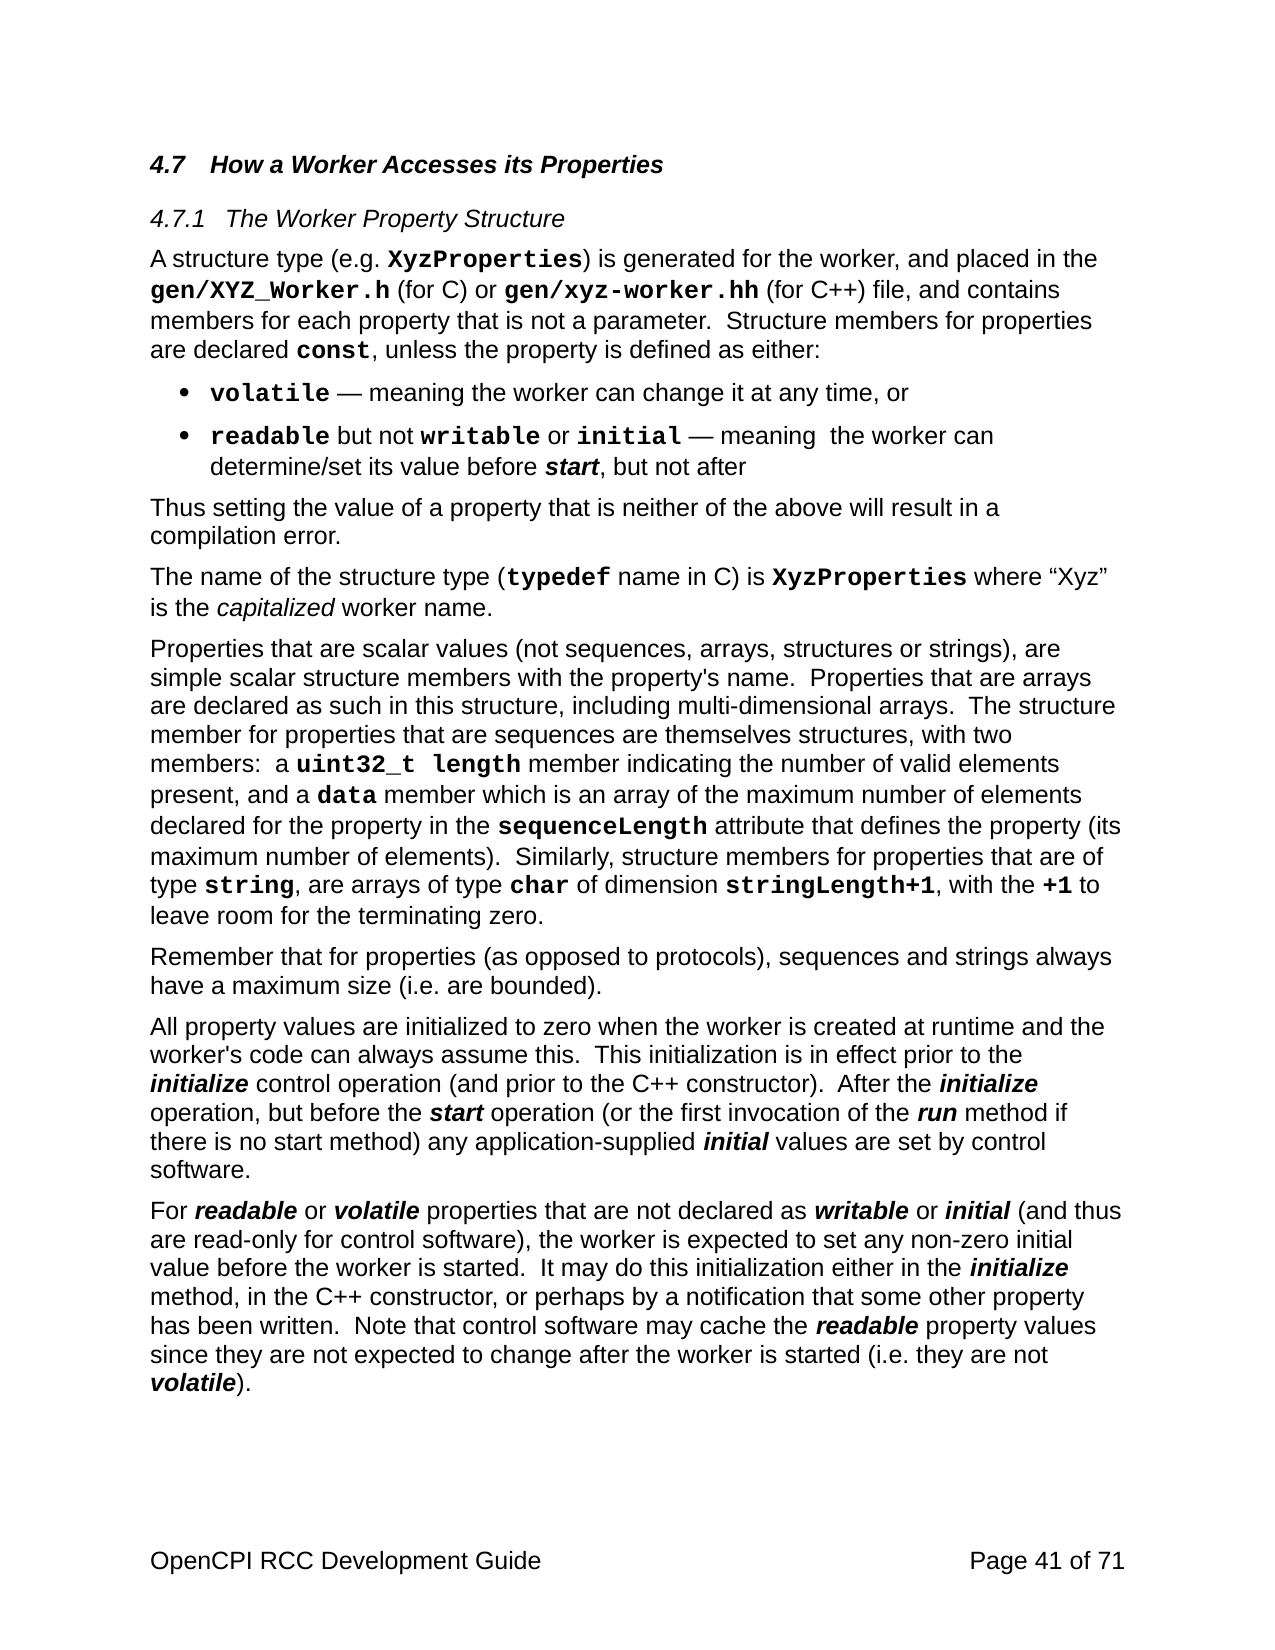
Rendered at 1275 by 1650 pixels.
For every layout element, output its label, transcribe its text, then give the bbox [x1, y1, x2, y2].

text The name of the structure type (typedef name in C) is XyzProperties where “Xyz” is the capitalized worker name. [150, 562, 1125, 622]
text For readable or volatile properties that are not declared as writable or initial (and thus are read-only for control software), the worker is expected to set any non-zero initial value before the worker is started. It may do this initialization either in the initialize method, in the C++ constructor, or perhaps by a notification that some other property has been written. Note that control software may cache the readable property values since they are not expected to change after the worker is started (i.e. they are not volatile). [150, 1196, 1125, 1397]
text Properties that are scalar values (not sequences, arrays, structures or strings), are simple scalar structure members with the property's name. Properties that are arrays are declared as such in this structure, including multi-dimensional arrays. The structure member for properties that are sequences are themselves structures, with two members: a uint32_t length member indicating the number of valid elements present, and a data member which is an array of the maximum number of elements declared for the property in the sequenceLength attribute that defines the property (its maximum number of elements). Similarly, structure members for properties that are of type string, are arrays of type char of dimension stringLength+1, with the +1 to leave room for the terminating zero. [150, 634, 1125, 930]
text Remember that for properties (as opposed to protocols), sequences and strings always have a maximum size (i.e. are bounded). [150, 942, 1125, 999]
text All property values are initialized to zero when the worker is created at runtime and the worker's code can always assume this. This initialization is in effect prior to the initialize control operation (and prior to the C++ constructor). After the initialize operation, but before the start operation (or the first invocation of the run method if there is no start method) any application-supplied initial values are set by control software. [150, 1011, 1125, 1184]
subtitle How a Worker Accesses its Properties [150, 150, 1125, 179]
subtitle The Worker Property Structure [150, 204, 1125, 232]
text Thus setting the value of a property that is neither of the above will result in a compilation error. [150, 493, 1125, 550]
text A structure type (e.g. XyzProperties) is generated for the worker, and placed in the gen/XYZ_Worker.h (for C) or gen/xyz-worker.hh (for C++) file, and contains members for each property that is not a parameter. Structure members for properties are declared const, unless the property is defined as either: [150, 244, 1125, 366]
list readable but not writable or initial — meaning the worker can determine/set its value before start, but not after [180, 421, 1125, 481]
list volatile — meaning the worker can change it at any time, or [180, 378, 1125, 409]
